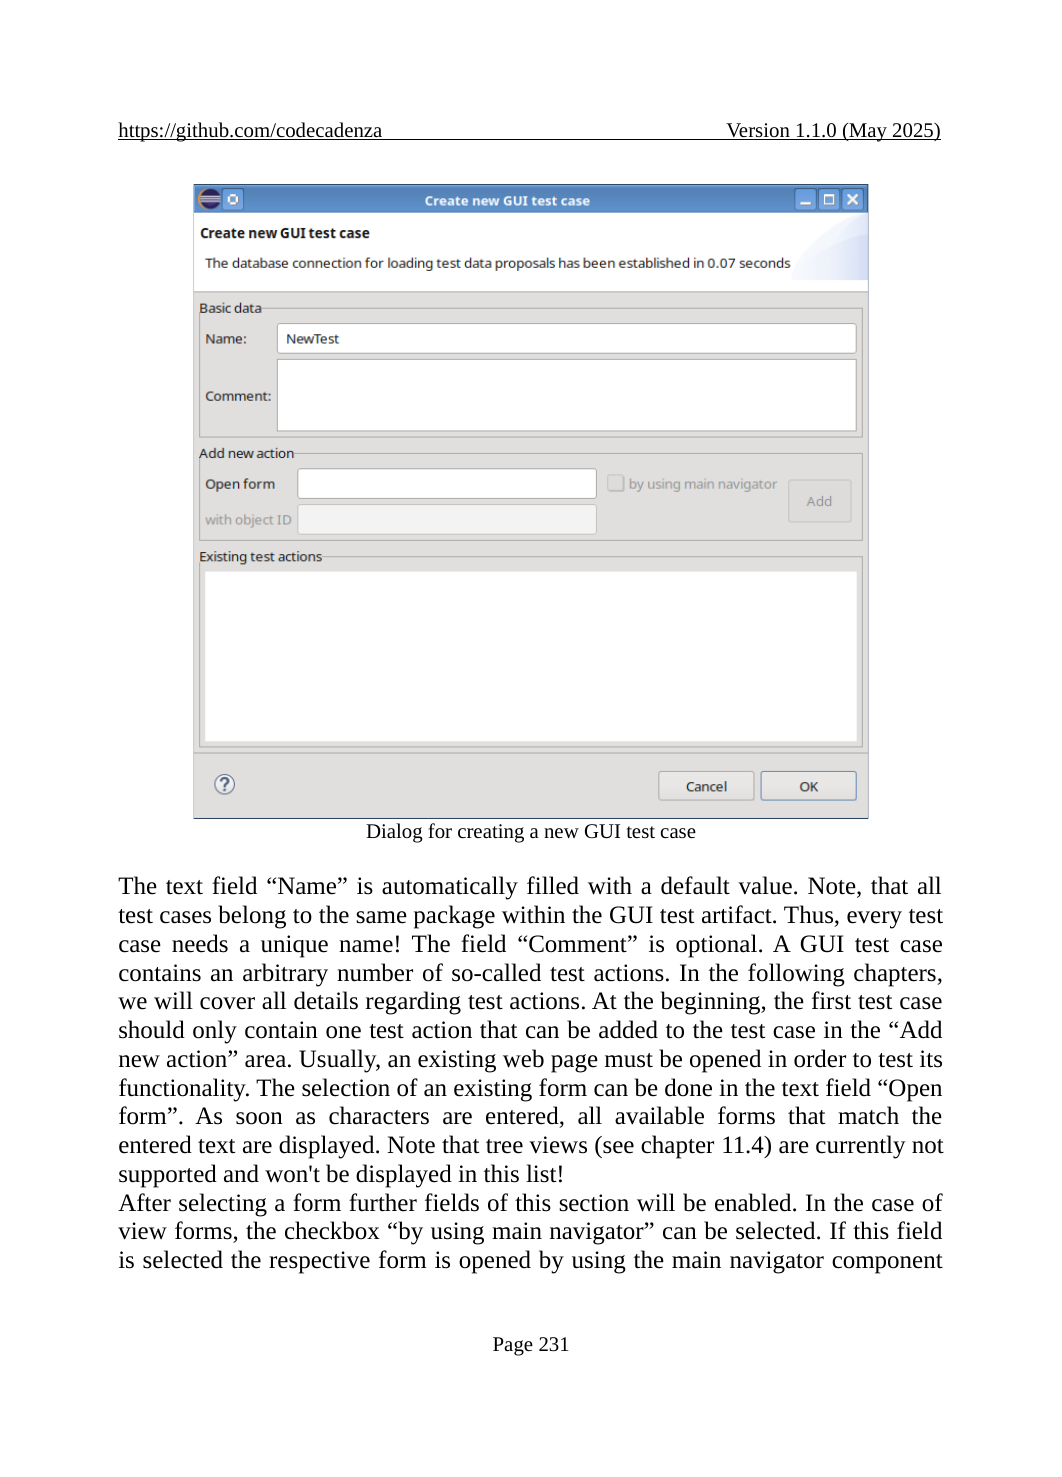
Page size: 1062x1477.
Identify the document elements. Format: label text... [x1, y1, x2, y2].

picture [193, 184, 869, 819]
text Dialog for creating a new GUI test case [193, 819, 868, 843]
text After selecting a form further fields of this section will be enabled. In the case of view forms, the checkbox “by using main navigator” can be selected. If this field is selected the respective form is opened by using the main navigator component [118, 1188, 944, 1274]
text The text field “Name” is automatically filled with a default value. Note, that all test cases belong to the same package within the GUI test artifact. Thus, every test case needs a unique name! The field “Comment” is optional. A GUI test case contains an arbitrary number of so-called test actions. In the following chapters, we will cover all details regarding test actions. At the beginning, the first test case should only contain one test action that can be added to the test case in the “Add new action” area. Usually, an existing web page must be opened in order to test its functionality. The selection of an existing form can be done in the text field “Open form”. As soon as characters are entered, all available forms that match the entered text are displayed. Note that tree views (see chapter 11.4) are currently not supported and won't be displayed in this list! [118, 871, 944, 1188]
